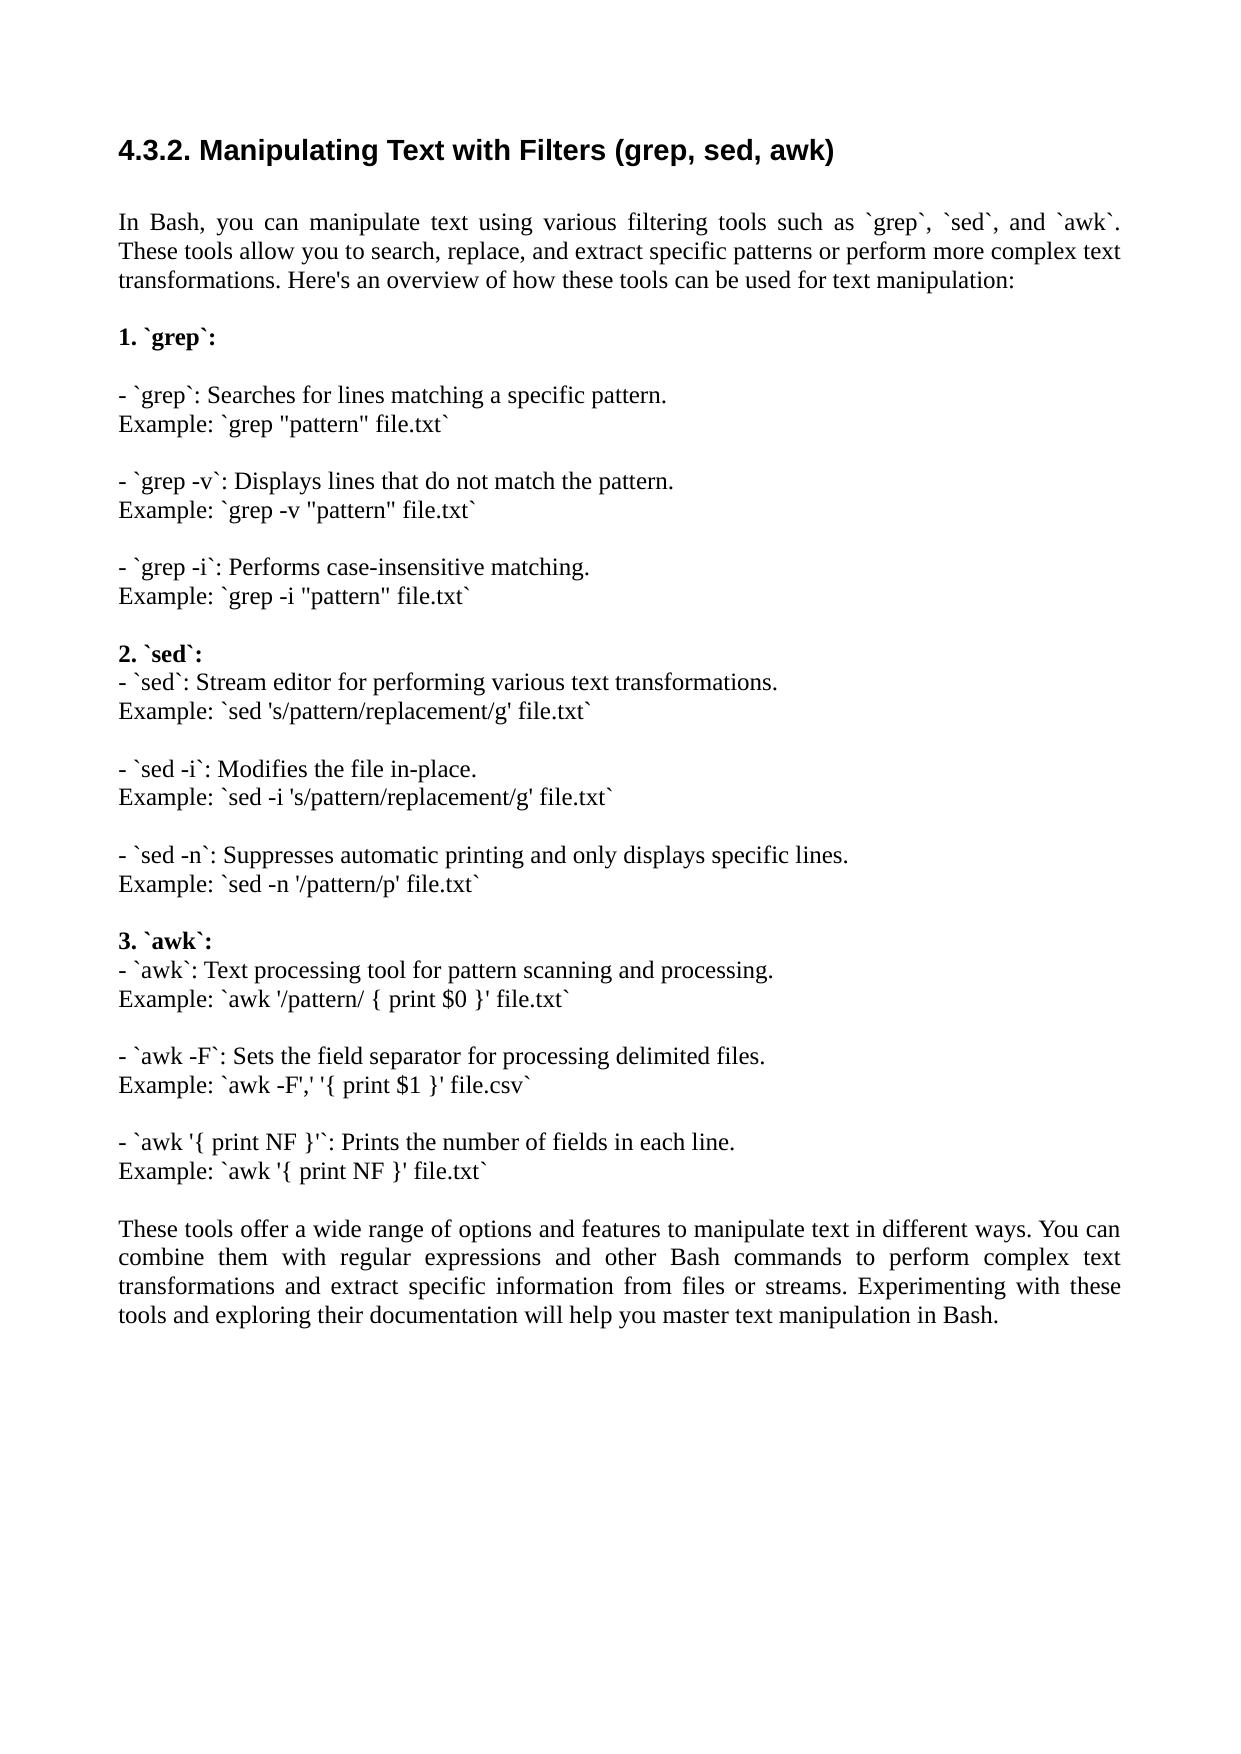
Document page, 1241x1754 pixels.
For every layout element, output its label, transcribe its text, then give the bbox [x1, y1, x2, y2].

text - `grep -v`: Displays lines that do not match the pattern. [118, 466, 1122, 495]
text Example: `sed 's/pattern/replacement/g' file.txt` [118, 696, 1122, 725]
text - `awk -F`: Sets the field separator for processing delimited files. [118, 1041, 1122, 1070]
text Example: `awk '/pattern/ { print $0 }' file.txt` [118, 984, 1122, 1012]
text 2. `sed`: [118, 639, 1122, 667]
text Example: `grep -v "pattern" file.txt` [118, 495, 1122, 524]
text 3. `awk`: [118, 926, 1122, 955]
text Example: `grep "pattern" file.txt` [118, 409, 1122, 437]
text Example: `sed -i 's/pattern/replacement/g' file.txt` [118, 782, 1122, 811]
text Example: `awk '{ print NF }' file.txt` [118, 1156, 1122, 1185]
text - `sed`: Stream editor for performing various text transformations. [118, 667, 1122, 696]
text Example: `grep -i "pattern" file.txt` [118, 581, 1122, 610]
text - `grep`: Searches for lines matching a specific pattern. [118, 380, 1122, 409]
text In Bash, you can manipulate text using various filtering tools such as `grep`, `sed`, and `awk`. These tools allow you to search, replace, and extract specific patterns or perform more complex text transformations. Here's an overview of how these tools can be used for text manipulation: [118, 207, 1122, 294]
text - `awk '{ print NF }'`: Prints the number of fields in each line. [118, 1127, 1122, 1156]
text - `grep -i`: Performs case-insensitive matching. [118, 552, 1122, 581]
text 1. `grep`: [118, 322, 1122, 351]
text - `awk`: Text processing tool for pattern scanning and processing. [118, 955, 1122, 984]
text - `sed -n`: Suppresses automatic printing and only displays specific lines. [118, 840, 1122, 869]
text - `sed -i`: Modifies the file in-place. [118, 754, 1122, 782]
subtitle 4.3.2. Manipulating Text with Filters (grep, sed, awk) [118, 133, 1122, 166]
text Example: `awk -F',' '{ print $1 }' file.csv` [118, 1070, 1122, 1099]
text Example: `sed -n '/pattern/p' file.txt` [118, 869, 1122, 897]
text These tools offer a wide range of options and features to manipulate text in different ways. You can combine them with regular expressions and other Bash commands to perform complex text transformations and extract specific information from files or streams. Experimenting with these tools and exploring their documentation will help you master text manipulation in Bash. [118, 1214, 1122, 1329]
